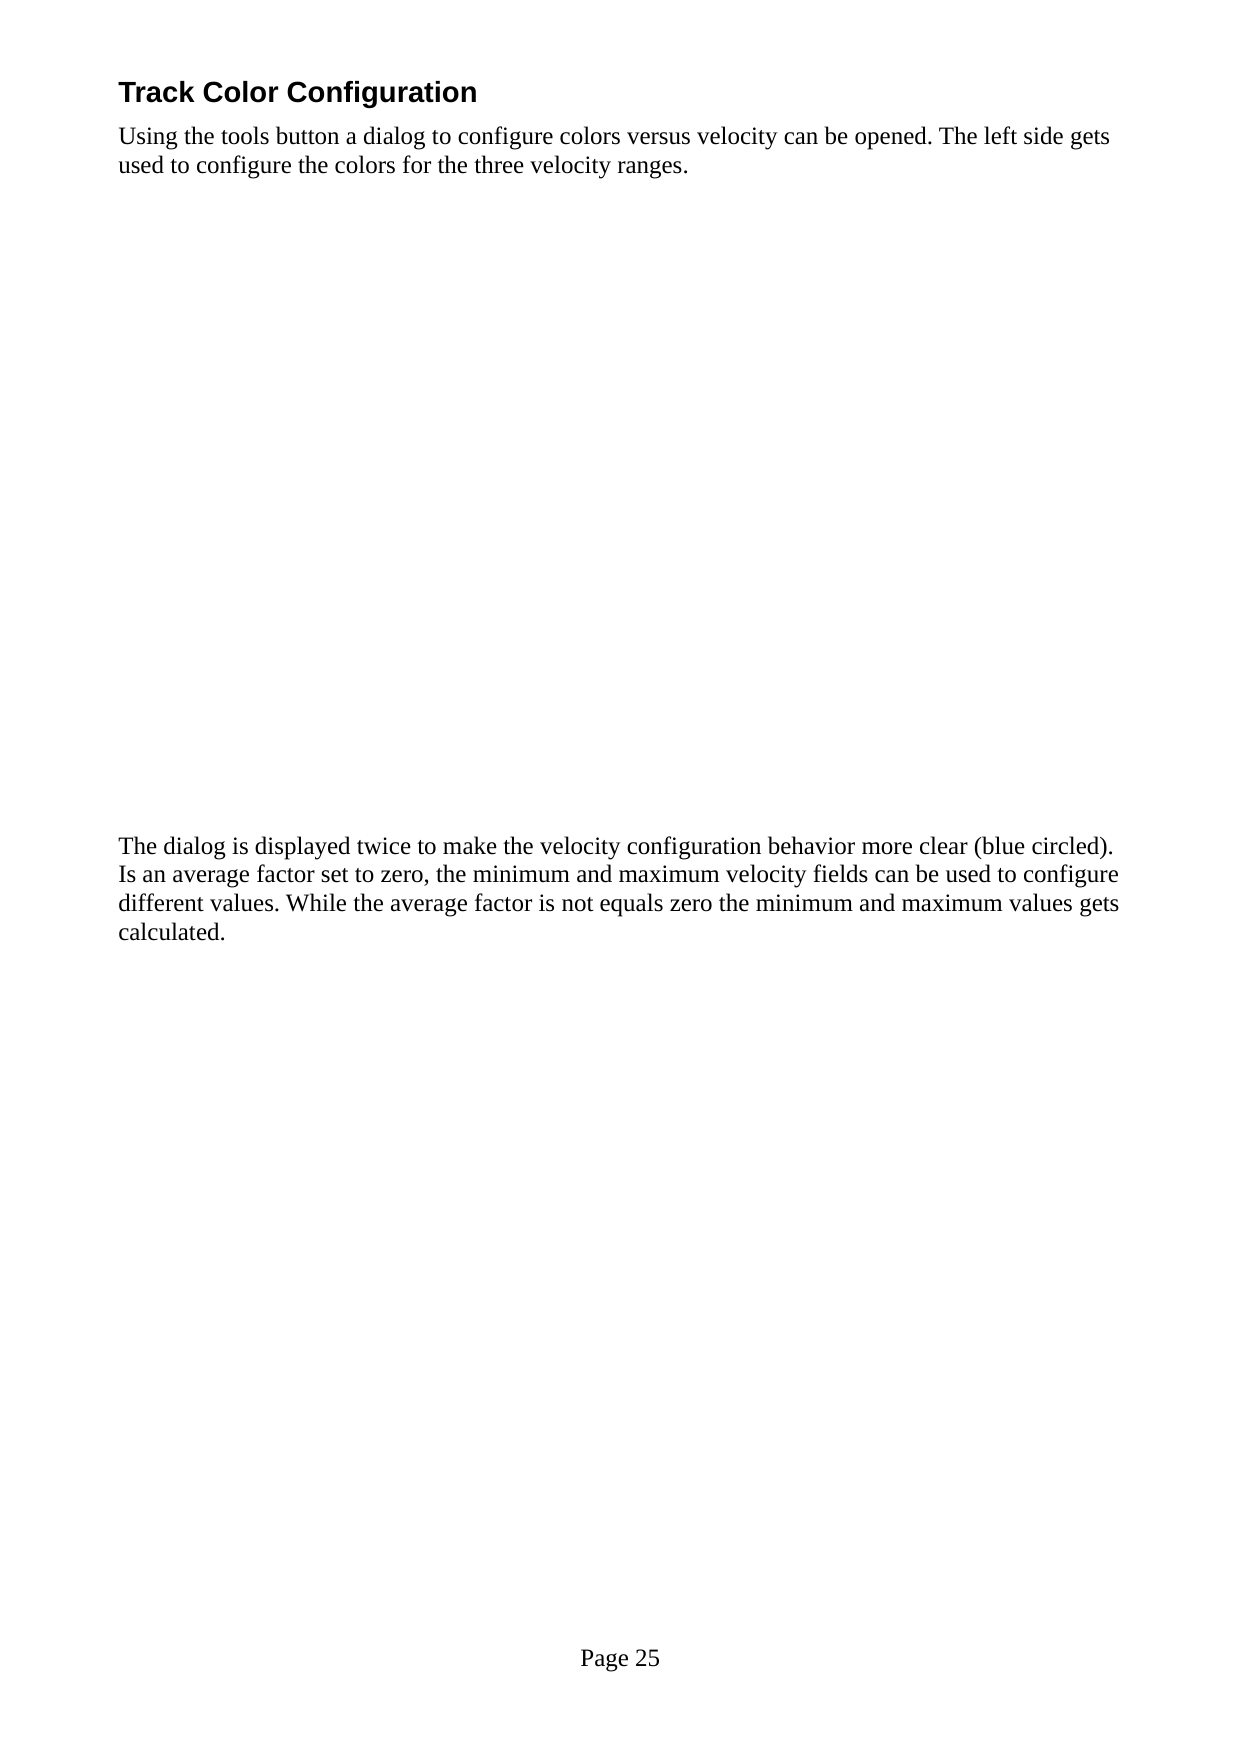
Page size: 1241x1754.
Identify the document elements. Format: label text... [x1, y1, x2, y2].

text The dialog is displayed twice to make the velocity configuration behavior more clear (blue circled). Is an average factor set to zero, the minimum and maximum velocity fields can be used to configure different values. While the average factor is not equals zero the minimum and maximum values gets calculated. [118, 831, 1122, 946]
text Using the tools button a dialog to configure colors versus velocity can be opened. The left side gets used to configure the colors for the three velocity ranges. [118, 121, 1122, 178]
subtitle Track Color Configuration [118, 75, 1122, 108]
